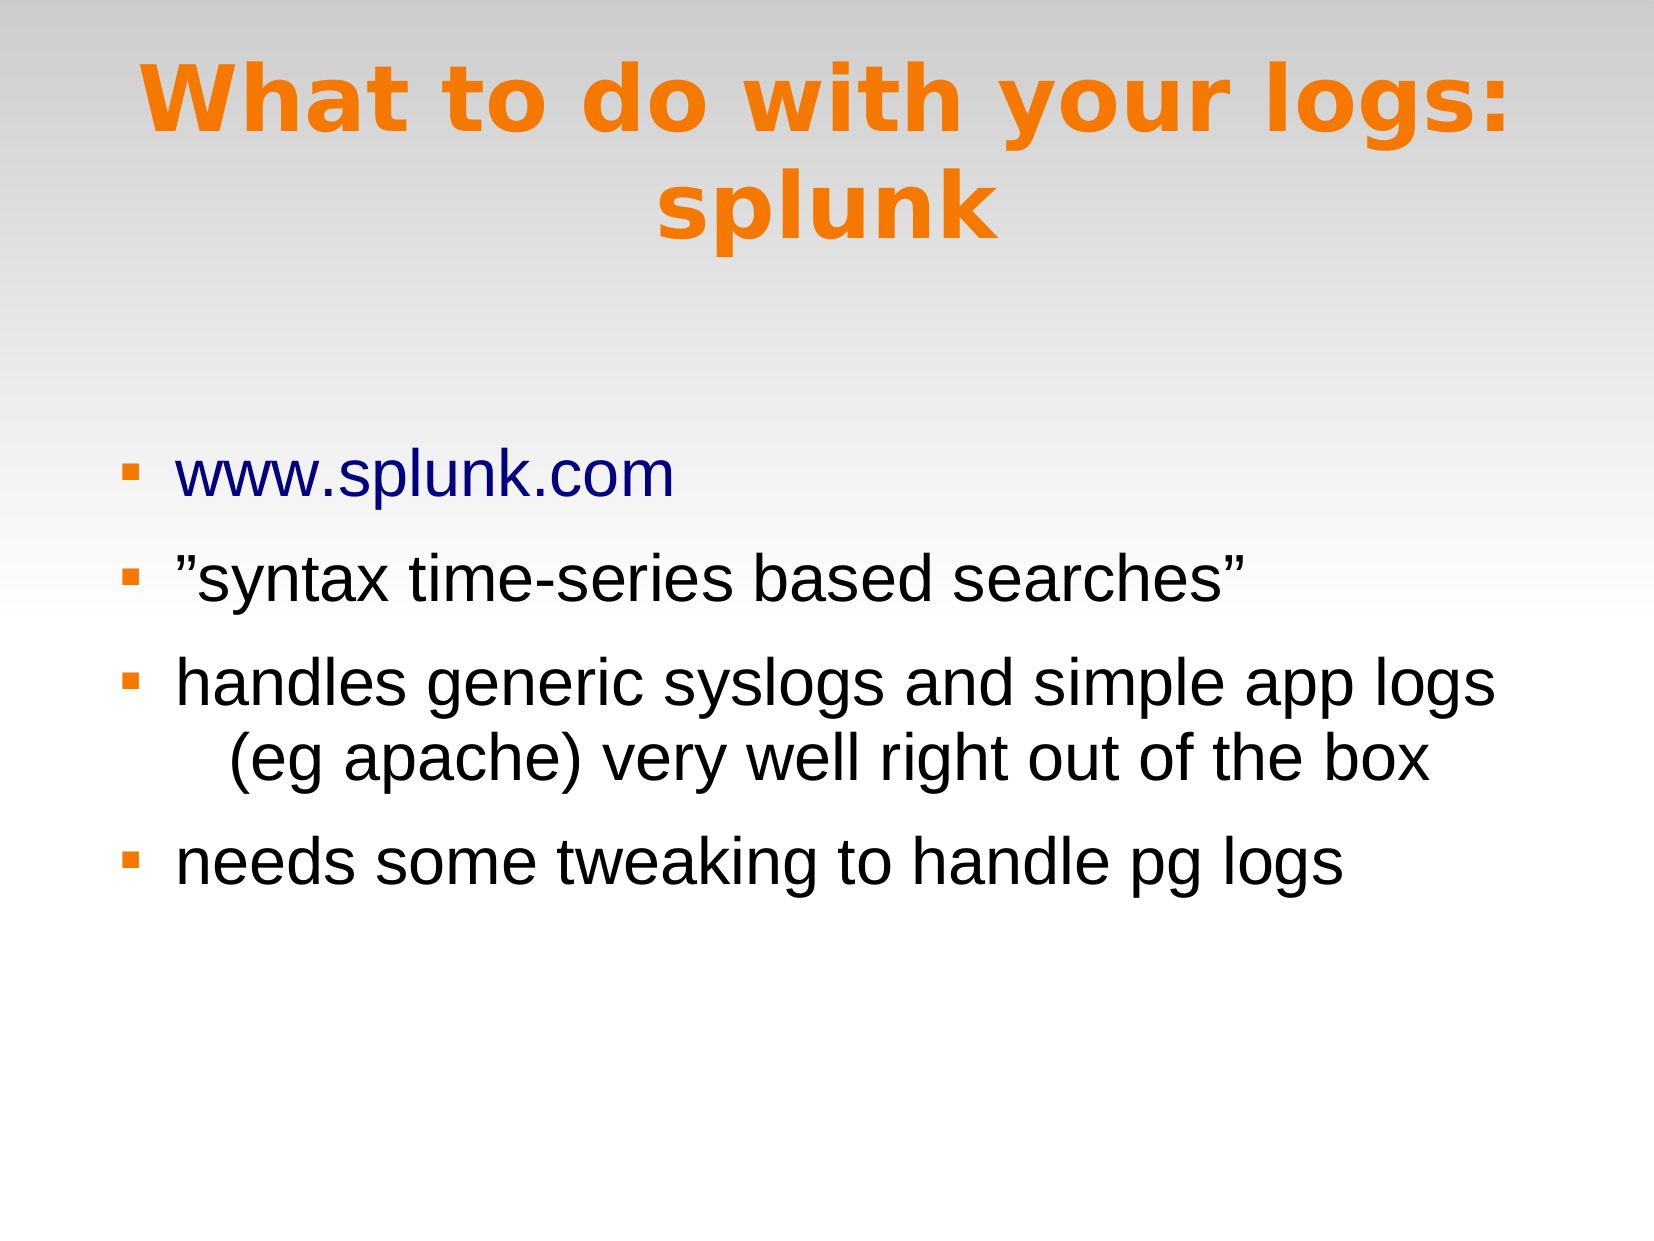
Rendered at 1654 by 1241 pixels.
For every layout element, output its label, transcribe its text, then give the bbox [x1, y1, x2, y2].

list www.splunk.com ”syntax time-series based searches” handles generic syslogs and simple app logs (eg apache) very well right out of the box needs some tweaking to handle pg logs [86, 436, 1576, 1241]
title What to do with your logs: splunk [82, 45, 1571, 261]
